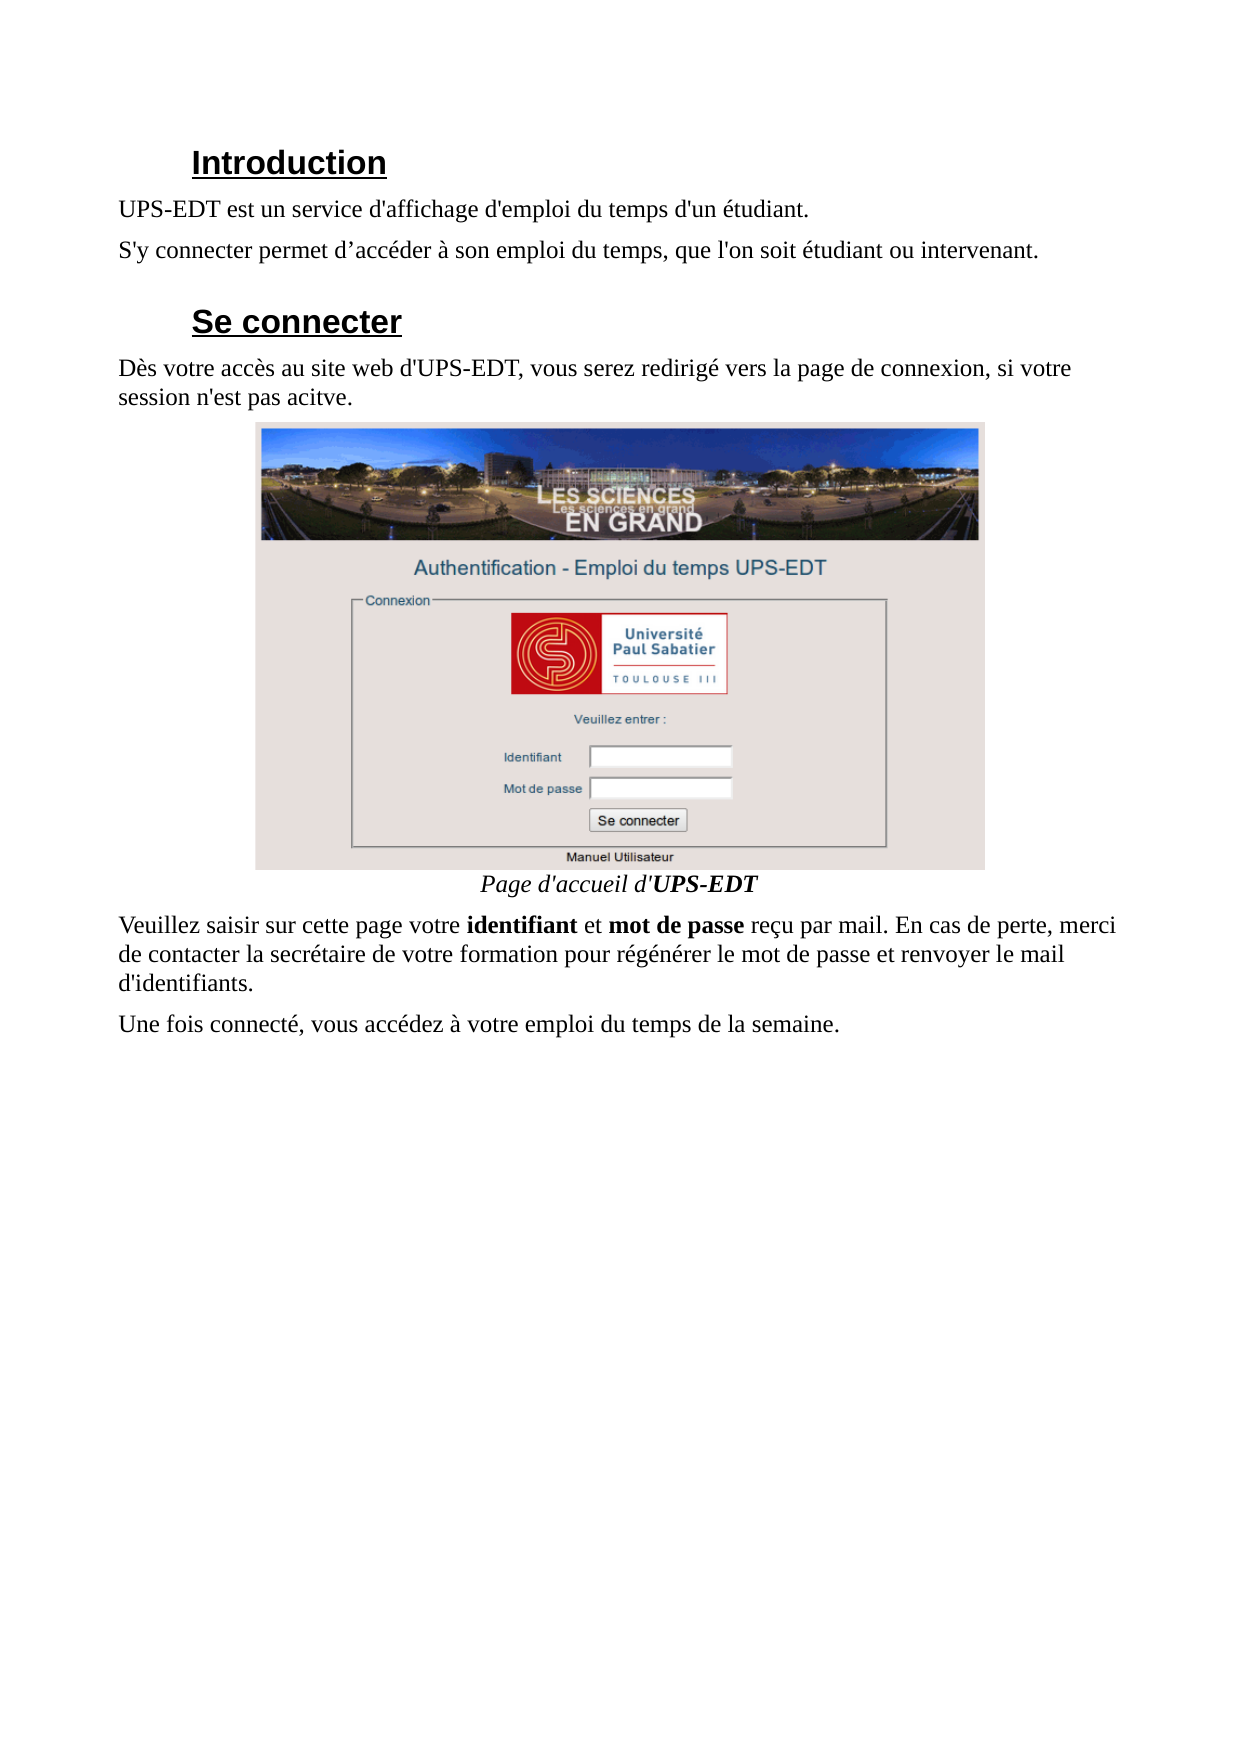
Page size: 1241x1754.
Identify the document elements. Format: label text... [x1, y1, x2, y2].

text Une fois connecté, vous accédez à votre emploi du temps de la semaine. [118, 1009, 1122, 1038]
text S'y connecter permet d’accéder à son emploi du temps, que l'on soit étudiant ou intervenant. [118, 236, 1122, 264]
picture [255, 422, 985, 870]
subtitle Introduction [191, 143, 1122, 182]
subtitle Se connecter [191, 302, 1122, 340]
text UPS-EDT est un service d'affichage d'emploi du temps d'un étudiant. [118, 194, 1122, 223]
text Dès votre accès au site web d'UPS-EDT, vous serez redirigé vers la page de connexion, si votre session n'est pas acitve. [118, 353, 1122, 410]
text Veuillez saisir sur cette page votre identifiant et mot de passe reçu par mail. En cas de perte, merci de contacter la secrétaire de votre formation pour régénérer le mot de passe et renvoyer le mail d'identifiants. [118, 911, 1122, 997]
text Page d'accueil d'UPS-EDT [118, 870, 1122, 898]
